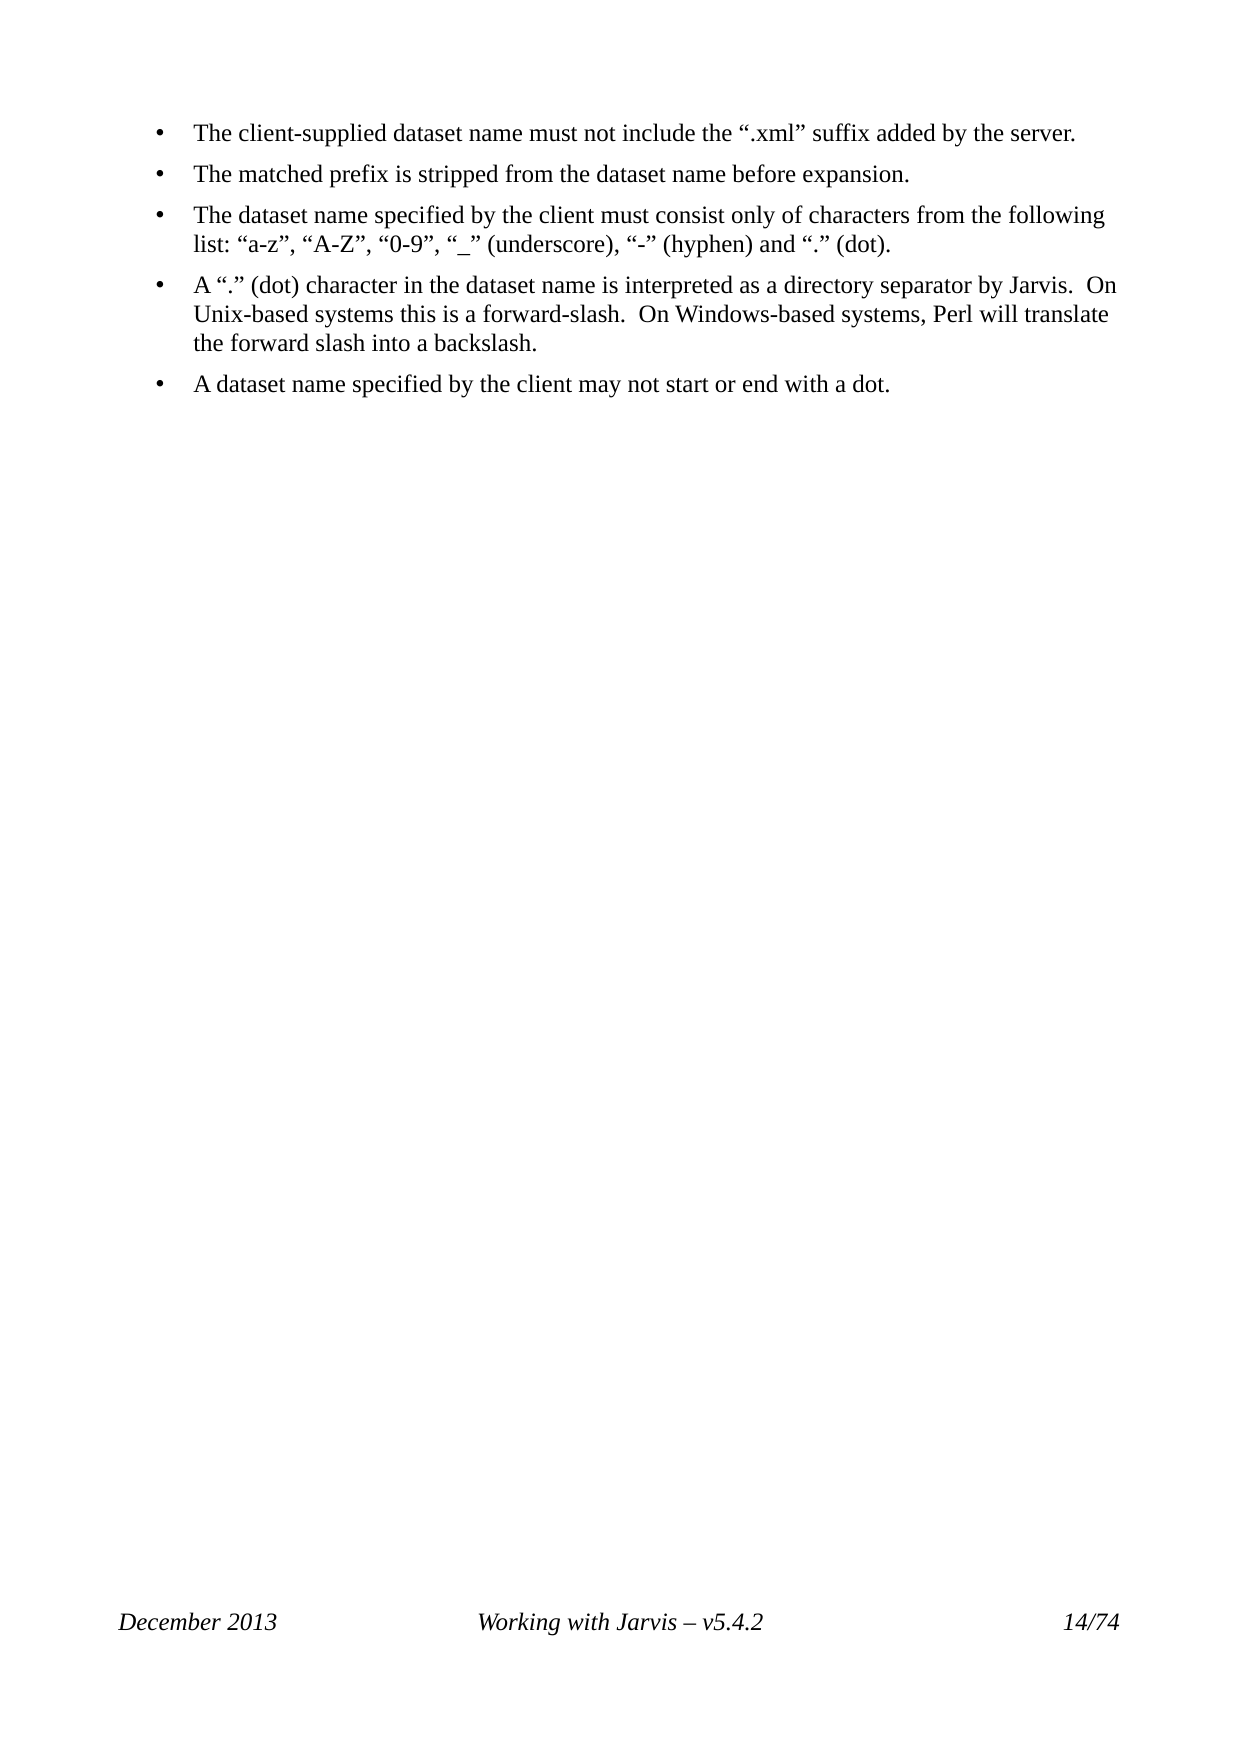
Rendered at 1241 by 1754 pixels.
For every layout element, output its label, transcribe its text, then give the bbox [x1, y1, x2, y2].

list A dataset name specified by the client may not start or end with a dot. [156, 369, 1122, 398]
list A “.” (dot) character in the dataset name is interpreted as a directory separator by Jarvis. On Unix-based systems this is a forward-slash. On Windows-based systems, Perl will translate the forward slash into a backslash. [156, 271, 1122, 357]
list The client-supplied dataset name must not include the “.xml” suffix added by the server. [156, 118, 1122, 147]
list The matched prefix is stripped from the dataset name before expansion. [156, 159, 1122, 188]
list The dataset name specified by the client must consist only of characters from the following list: “a-z”, “A-Z”, “0-9”, “_” (underscore), “-” (hyphen) and “.” (dot). [156, 201, 1122, 258]
